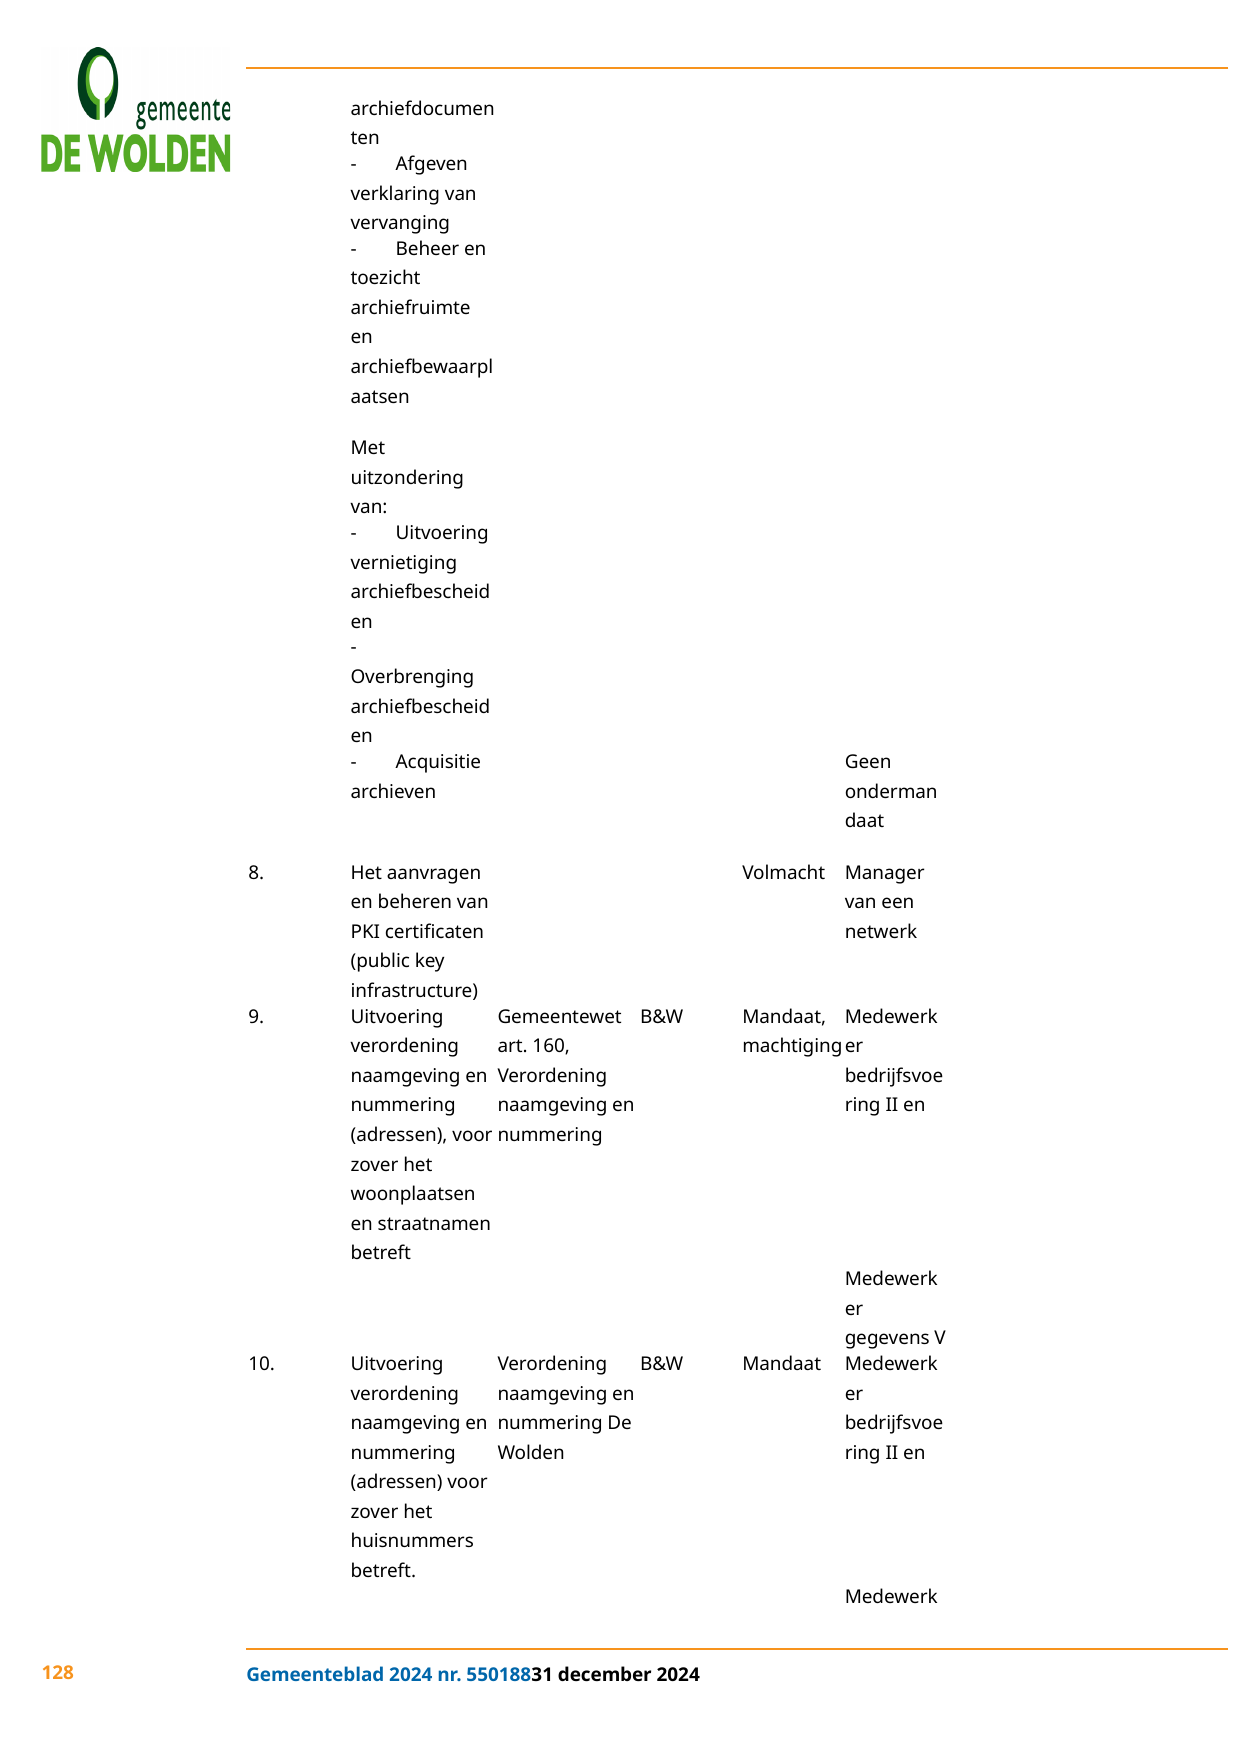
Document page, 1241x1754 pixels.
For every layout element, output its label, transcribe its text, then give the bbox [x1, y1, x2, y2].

table_cell [947, 519, 1049, 634]
table_cell archiefdocumenten [350, 95, 497, 150]
table_cell [845, 95, 947, 150]
table_cell [248, 519, 350, 634]
table_cell [497, 833, 640, 859]
table_cell [640, 748, 742, 833]
table_cell [248, 434, 350, 519]
table_cell [845, 833, 947, 859]
table_cell [742, 748, 844, 833]
table_cell [742, 150, 844, 235]
table_cell [497, 859, 640, 1003]
table_cell [742, 95, 844, 150]
table_cell [947, 434, 1049, 519]
table_cell [845, 150, 947, 235]
table_cell [742, 519, 844, 634]
table_cell [350, 1583, 497, 1609]
table_cell [248, 1583, 350, 1609]
table_cell [947, 150, 1049, 235]
table_cell [497, 434, 640, 519]
table_cell Geen ondermandaat [845, 748, 947, 833]
table_cell [947, 748, 1049, 833]
table_cell [640, 434, 742, 519]
table_cell Medewerker gegevens V [845, 1265, 947, 1350]
table_cell - Overbrenging archiefbescheiden [350, 634, 497, 748]
table_cell Met uitzondering van: [350, 434, 497, 519]
table_cell [248, 634, 350, 748]
table_cell - Afgeven verklaring van vervanging [350, 150, 497, 235]
table_cell Medewerk [845, 1583, 947, 1609]
table_cell [497, 95, 640, 150]
table_cell [845, 519, 947, 634]
table_cell [947, 1583, 1049, 1609]
table_cell [350, 833, 497, 859]
table_cell 9. [248, 1003, 350, 1265]
table_cell [640, 859, 742, 1003]
table_cell Het aanvragen en beheren van PKI certificaten (public key infrastructure) [350, 859, 497, 1003]
table_cell [947, 1350, 1049, 1583]
table_cell [248, 748, 350, 833]
table_cell [248, 150, 350, 235]
table_cell [845, 634, 947, 748]
table_cell Uitvoering verordening naamgeving en nummering (adressen), voor zover het woonplaatsen en straatnamen betreft [350, 1003, 497, 1265]
table_cell [845, 409, 947, 434]
table_cell Mandaat, machtiging [742, 1003, 844, 1265]
table_cell - Acquisitie archieven [350, 748, 497, 833]
table_cell [640, 150, 742, 235]
table_cell [947, 235, 1049, 409]
table_cell [248, 409, 350, 434]
table_cell [497, 235, 640, 409]
table_cell [248, 1265, 350, 1350]
table_cell [497, 409, 640, 434]
table_cell Uitvoering verordening naamgeving en nummering (adressen) voor zover het huisnummers betreft. [350, 1350, 497, 1583]
table_cell [742, 434, 844, 519]
table_cell [497, 634, 640, 748]
table_cell [947, 95, 1049, 150]
table_cell [947, 634, 1049, 748]
table_cell 10. [248, 1350, 350, 1583]
table_cell - Uitvoering vernietiging archiefbescheiden [350, 519, 497, 634]
table_cell [845, 434, 947, 519]
table_cell [640, 409, 742, 434]
picture [41, 47, 231, 172]
table_cell [248, 235, 350, 409]
table_cell [497, 519, 640, 634]
table_cell [640, 235, 742, 409]
table_cell Verordening naamgeving en nummering De Wolden [497, 1350, 640, 1583]
table_cell [497, 748, 640, 833]
table_cell [640, 634, 742, 748]
table_cell [947, 1265, 1049, 1350]
table_cell Mandaat [742, 1350, 844, 1583]
table_cell Medewerker bedrijfsvoering II en [845, 1350, 947, 1583]
table_cell 8. [248, 859, 350, 1003]
table_cell [497, 1265, 640, 1350]
table_cell [248, 95, 350, 150]
table_cell B&W [640, 1350, 742, 1583]
table_cell - Beheer en toezicht archiefruimte en archiefbewaarplaatsen [350, 235, 497, 409]
table_cell [742, 409, 844, 434]
table_cell [640, 1583, 742, 1609]
table_cell [640, 95, 742, 150]
table_cell [497, 1583, 640, 1609]
table_cell Medewerker bedrijfsvoering II en [845, 1003, 947, 1265]
table_cell Manager van een netwerk [845, 859, 947, 1003]
table_cell [350, 409, 497, 434]
table_cell [248, 833, 350, 859]
table_cell [742, 235, 844, 409]
table_cell [497, 150, 640, 235]
table_cell [742, 833, 844, 859]
table_cell Volmacht [742, 859, 844, 1003]
table_cell [742, 634, 844, 748]
table_cell [947, 833, 1049, 859]
table_cell [947, 1003, 1049, 1265]
table_cell [742, 1583, 844, 1609]
table_cell [742, 1265, 844, 1350]
table_cell [640, 833, 742, 859]
table_cell Gemeentewet art. 160, Verordening naamgeving en nummering [497, 1003, 640, 1265]
table_cell B&W [640, 1003, 742, 1265]
table_cell [947, 859, 1049, 1003]
table_cell [947, 409, 1049, 434]
table_cell [640, 1265, 742, 1350]
table_cell [640, 519, 742, 634]
table_cell [350, 1265, 497, 1350]
table_cell [845, 235, 947, 409]
